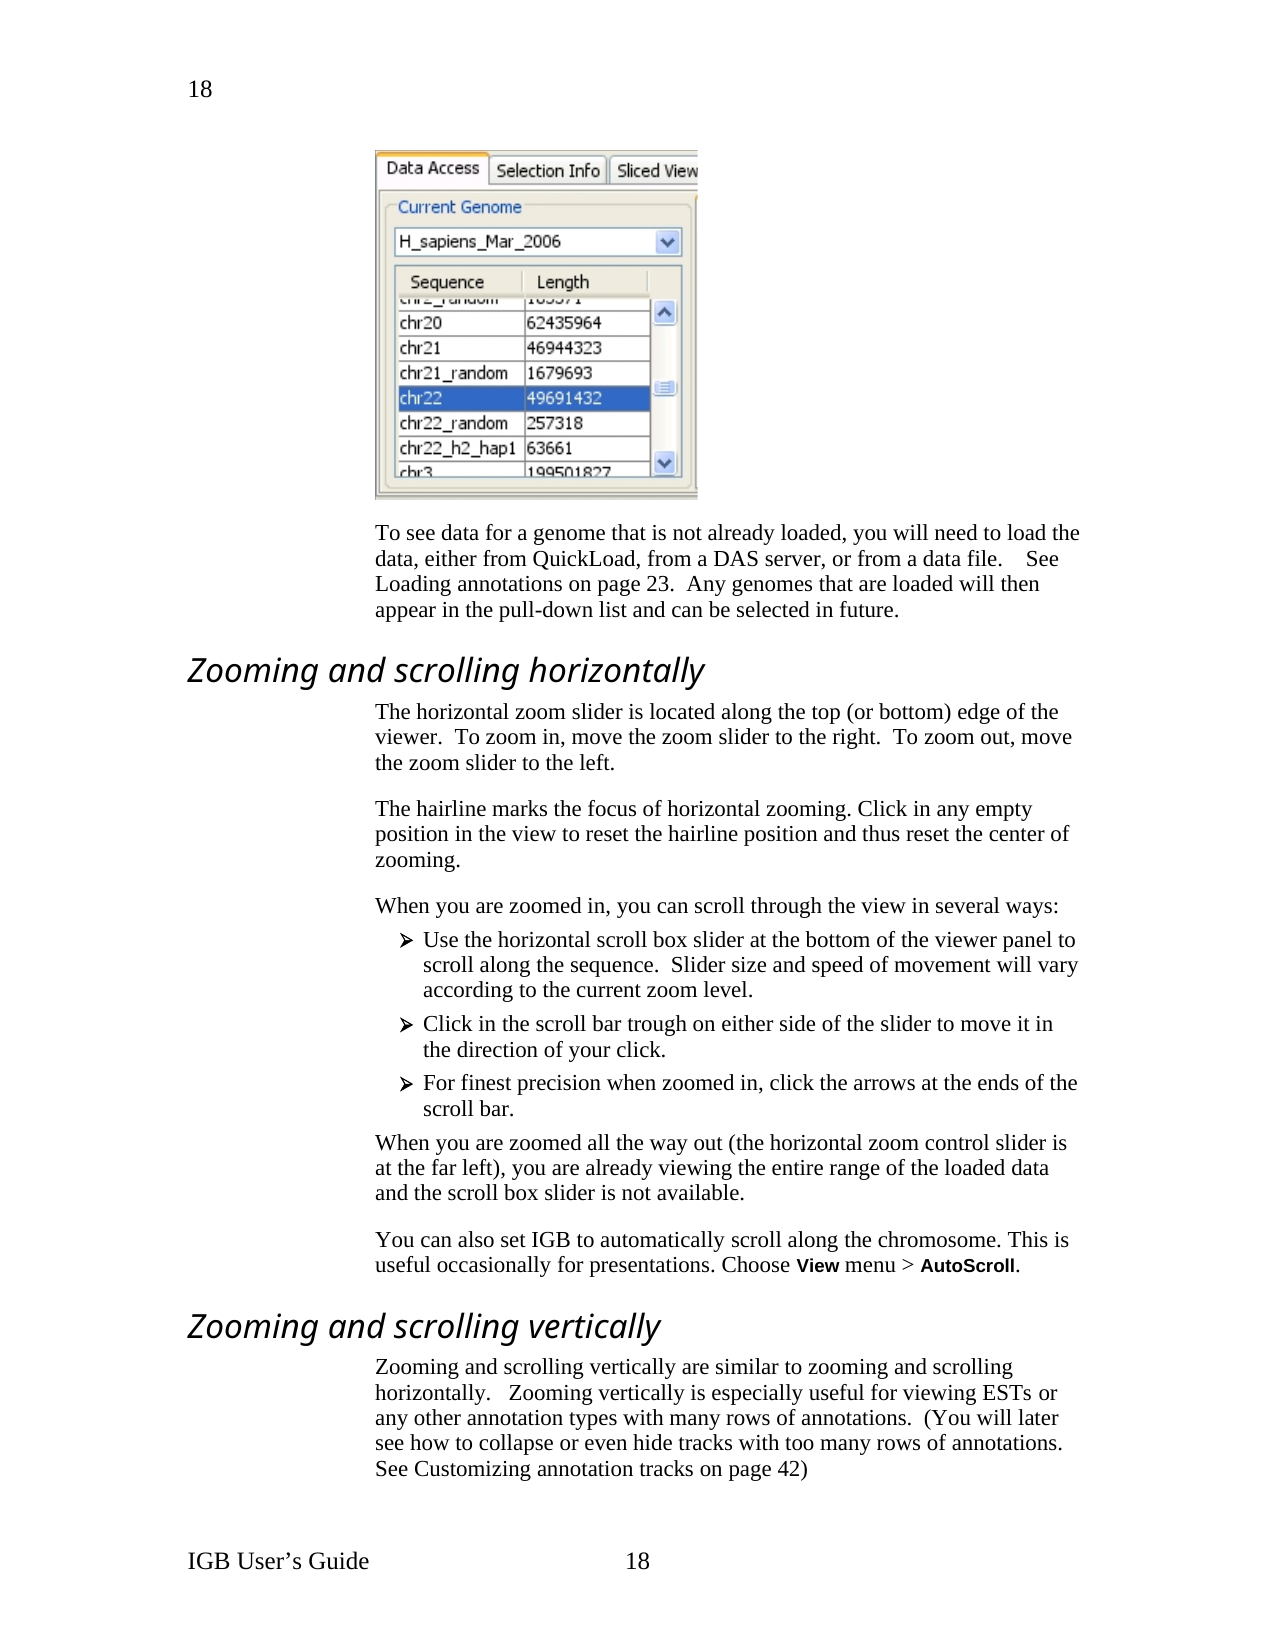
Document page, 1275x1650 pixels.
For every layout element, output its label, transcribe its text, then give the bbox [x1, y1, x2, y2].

text Zooming and scrolling vertically are similar to zooming and scrolling horizontally. Zooming vertically is especially useful for viewing ESTs or any other annotation types with many rows of annotations. (You will later see how to collapse or even hide tracks with too many rows of annotations. See Customizing annotation tracks on page 42) [375, 1354, 1087, 1481]
list Use the horizontal scroll box slider at the bottom of the viewer panel to scroll along the sequence. Slider size and speed of movement will vary according to the current zoom level. [399, 927, 1087, 1003]
text The hairline marks the focus of horizontal zooming. Click in any empty position in the view to reset the hairline position and thus reset the center of zooming. [375, 796, 1087, 872]
subtitle Zooming and scrolling vertically [187, 1302, 1087, 1348]
picture [375, 150, 698, 500]
subtitle Zooming and scrolling horizontally [187, 647, 1087, 692]
list For finest precision when zoomed in, click the arrows at the ends of the scroll bar. [399, 1070, 1087, 1121]
text When you are zoomed all the way out (the horizontal zoom control slider is at the far left), you are already viewing the entire range of the loaded data and the scroll box slider is not available. [375, 1129, 1087, 1206]
text To see data for a genome that is not already loaded, you will need to load the data, either from QuickLoad, from a DAS server, or from a data file. See Loading annotations on page 23. Any genomes that are loaded will then appear in the pull-down list and can be selected in future. [375, 520, 1087, 622]
text When you are zoomed in, you can scroll through the view in several ways: [375, 893, 1087, 918]
text You can also set IGB to automatically scroll along the chromosome. This is useful occasionally for presentations. Choose View menu > AutoScroll. [375, 1227, 1087, 1277]
text The horizontal zoom slider is located along the top (or bottom) edge of the viewer. To zoom in, move the zoom slider to the right. To zoom out, move the zoom slider to the left. [375, 699, 1087, 775]
list Click in the scroll bar trough on either side of the slider to move it in the direction of your click. [399, 1011, 1087, 1062]
